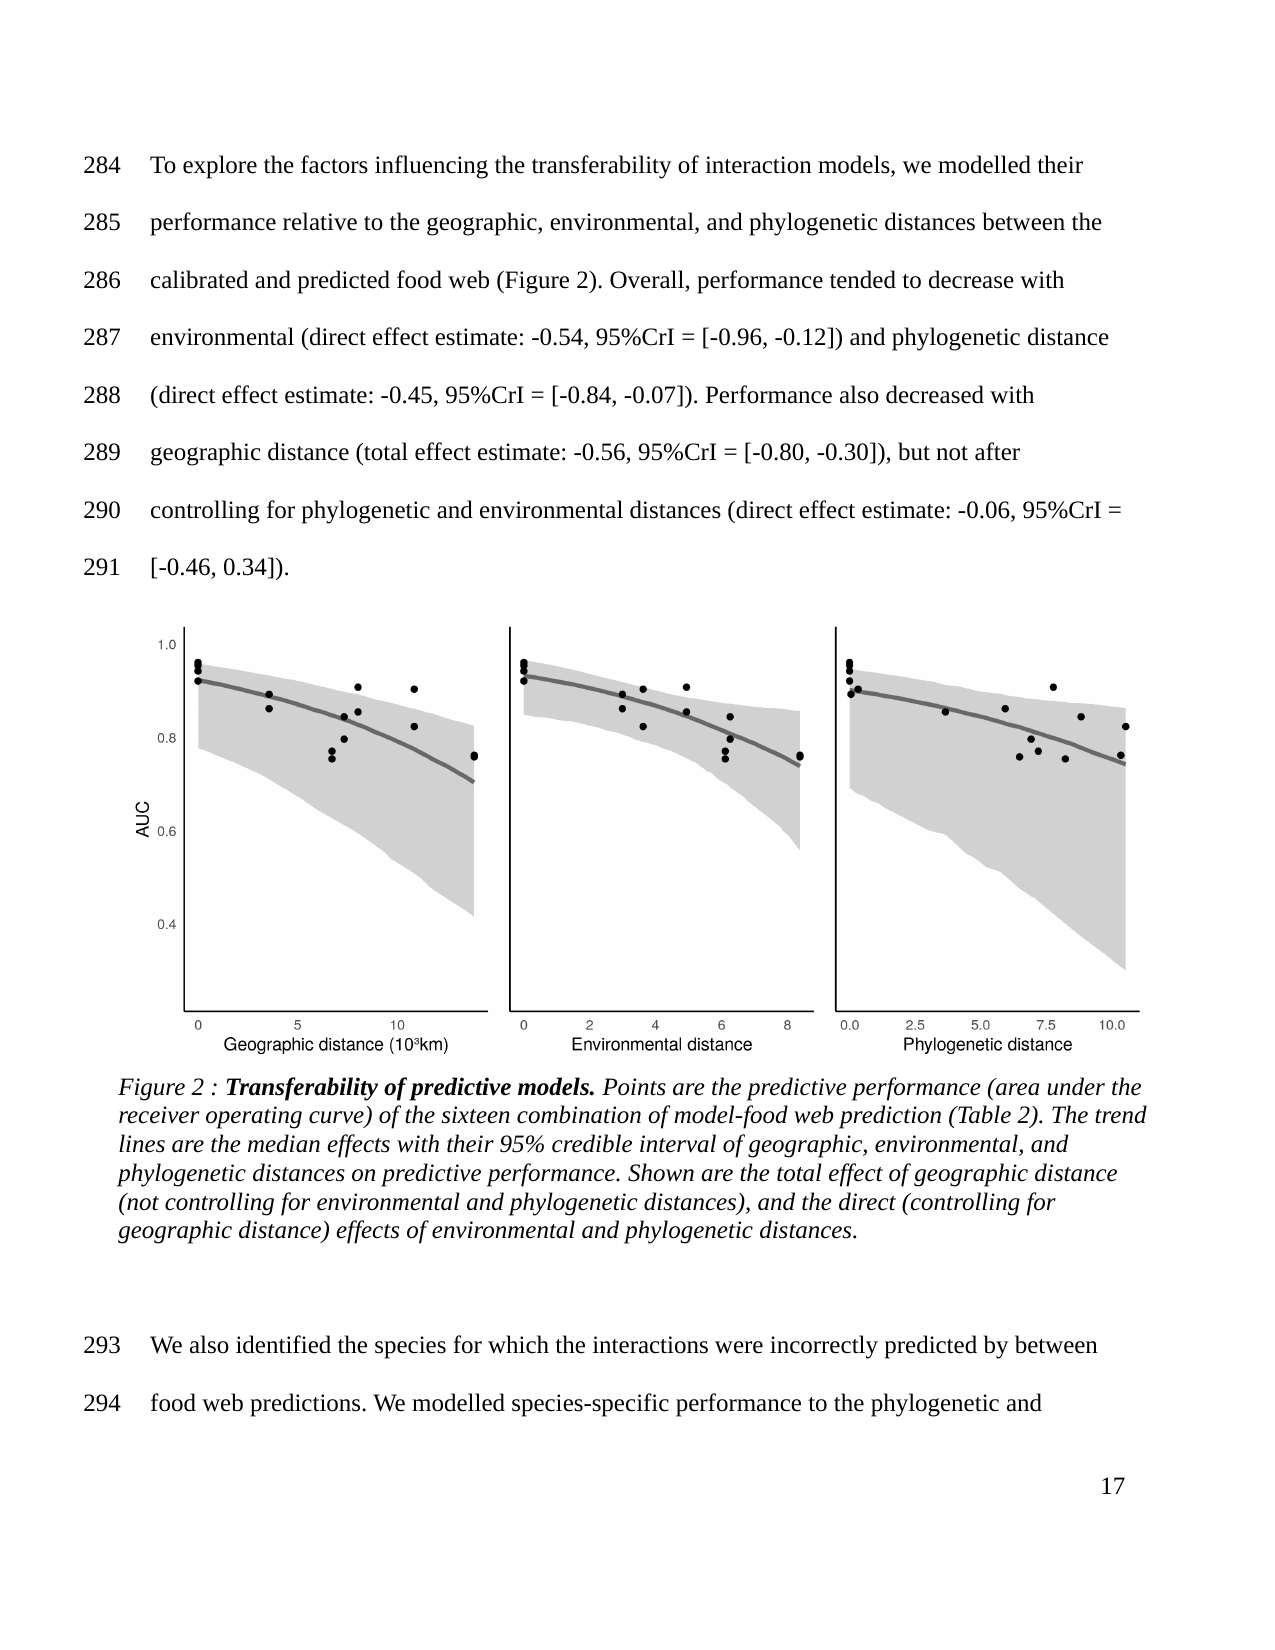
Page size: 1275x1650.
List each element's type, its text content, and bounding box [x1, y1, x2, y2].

text Figure 2 : Transferability of predictive models. Points are the predictive performance (area under the receiver operating curve) of the sixteen combination of model-food web prediction (Table 2). The trend lines are the median effects with their 95% credible interval of geographic, environmental, and phylogenetic distances on predictive performance. Shown are the total effect of geographic distance (not controlling for environmental and phylogenetic distances), and the direct (controlling for geographic distance) effects of environmental and phylogenetic distances. [118, 1072, 1157, 1244]
text We also identified the species for which the interactions were incorrectly predicted by between food web predictions. We modelled species-specific performance to the phylogenetic and [150, 1330, 1125, 1417]
picture [118, 610, 1157, 1072]
text To explore the factors influencing the transferability of interaction models, we modelled their performance relative to the geographic, environmental, and phylogenetic distances between the calibrated and predicted food web (Figure 2). Overall, performance tended to decrease with environmental (direct effect estimate: -0.54, 95%CrI = [-0.96, -0.12]) and phylogenetic distance (direct effect estimate: -0.45, 95%CrI = [-0.84, -0.07]). Performance also decreased with geographic distance (total effect estimate: -0.56, 95%CrI = [-0.80, -0.30]), but not after controlling for phylogenetic and environmental distances (direct effect estimate: -0.06, 95%CrI = [-0.46, 0.34]). [150, 150, 1125, 581]
